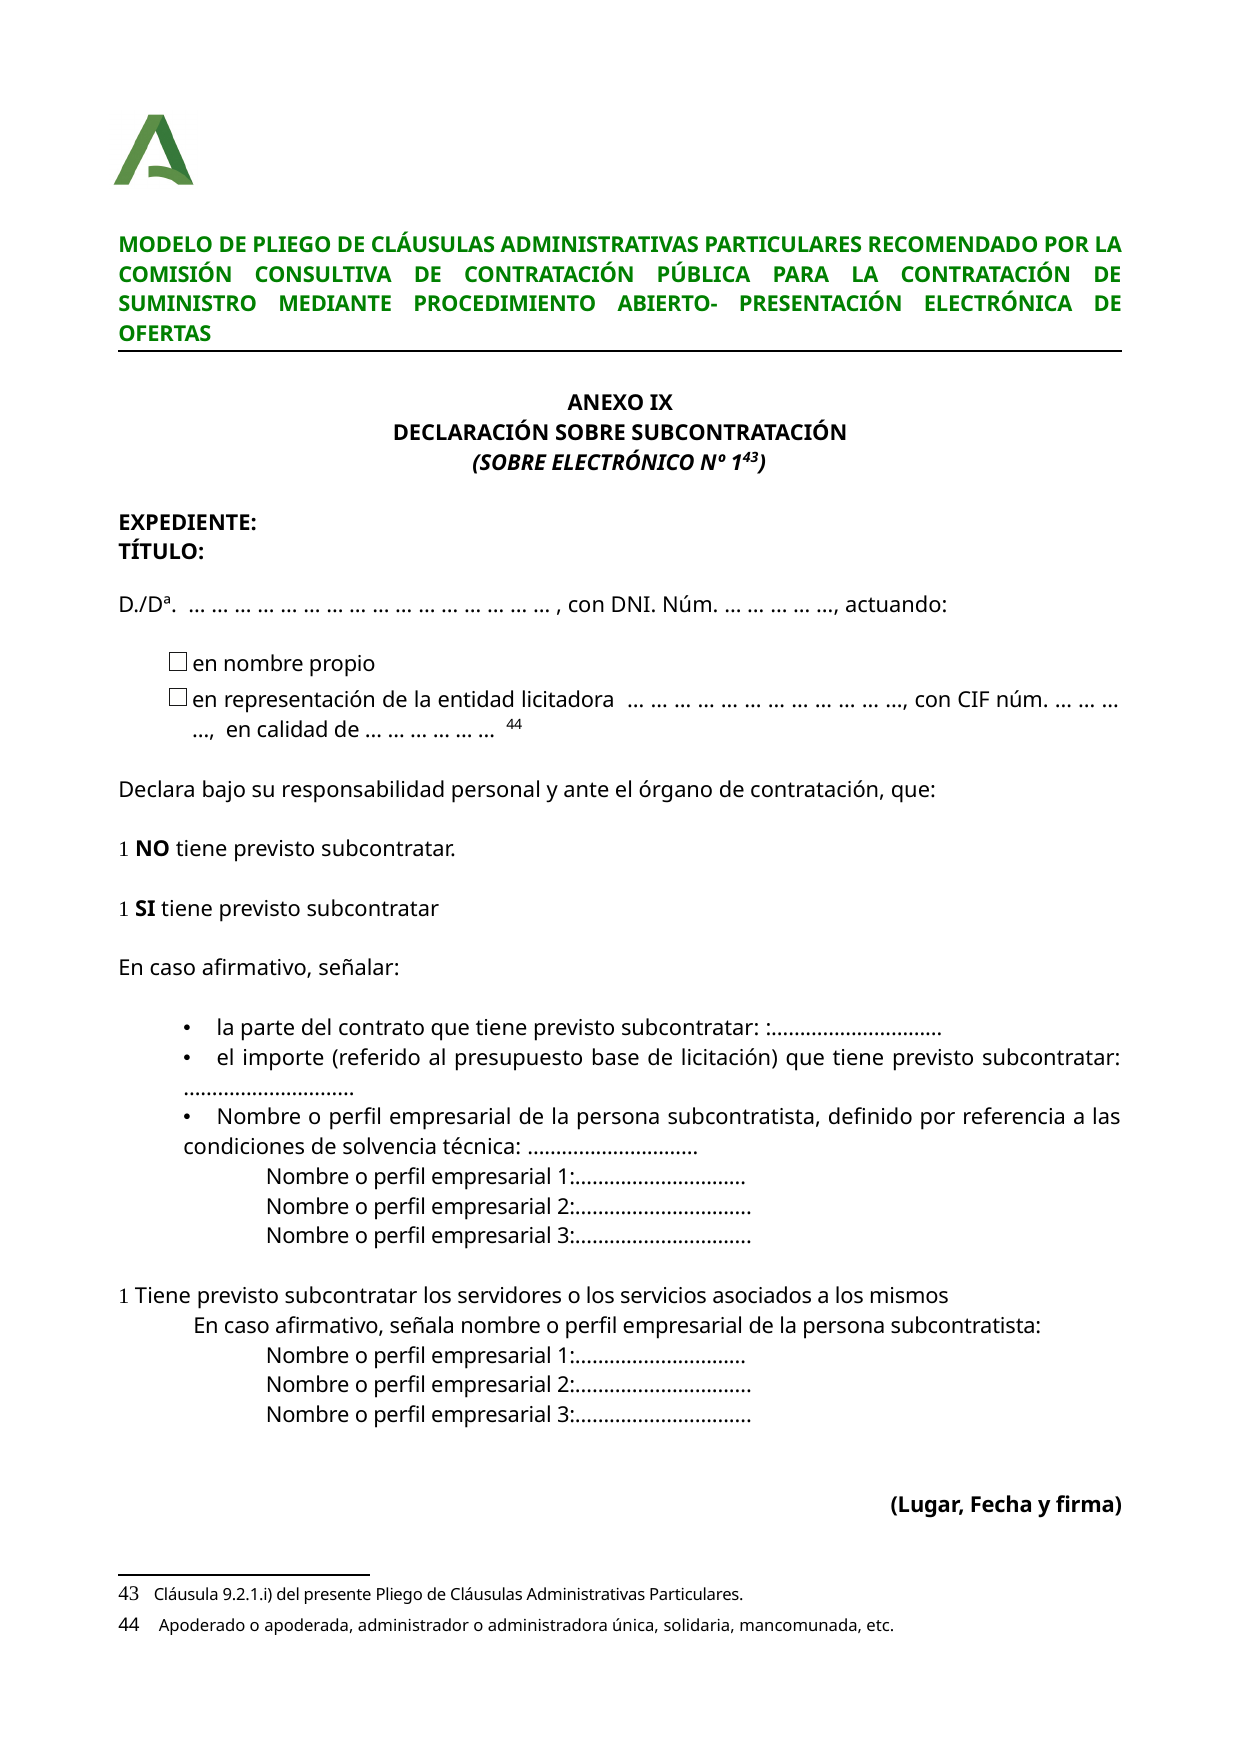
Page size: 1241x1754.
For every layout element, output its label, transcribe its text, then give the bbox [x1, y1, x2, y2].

text Apoderado o apoderada, administrador o administradora única, solidaria, mancomunada, etc. [118, 1611, 1122, 1637]
text D./Dª. … … … … … … … … … … … … … … … … , con DNI. Núm. … … … … …, actuando: [118, 589, 1122, 619]
text en representación de la entidad licitadora … … … … … … … … … … … …, con CIF núm. … … … …, en calidad de … … … … … … [192, 684, 1122, 744]
list el importe (referido al presupuesto base de licitación) que tiene previsto subcontratar: ………………………… [183, 1042, 1122, 1101]
list Nombre o perfil empresarial 3:…………………………. [266, 1221, 1122, 1250]
text MODELO DE PLIEGO DE CLÁUSULAS ADMINISTRATIVAS PARTICULARES RECOMENDADO POR LA COMISIÓN CONSULTIVA DE CONTRATACIÓN PÚBLICA PARA LA CONTRATACIÓN DE SUMINISTRO MEDIANTE PROCEDIMIENTO ABIERTO- PRESENTACIÓN ELECTRÓNICA DE OFERTAS [118, 229, 1122, 350]
text  SI tiene previsto subcontratar [118, 893, 1122, 923]
text DECLARACIÓN SOBRE SUBCONTRATACIÓN [118, 417, 1122, 447]
list Nombre o perfil empresarial 2:…………………………. [266, 1191, 1122, 1221]
text  NO tiene previsto subcontratar. [118, 833, 1122, 863]
text Declara bajo su responsabilidad personal y ante el órgano de contratación, que: [118, 774, 1122, 803]
text (SOBRE ELECTRÓNICO Nº 1) [118, 447, 1122, 477]
text Nombre o perfil empresarial 1:………………………… [266, 1340, 1122, 1369]
text en nombre propio [192, 648, 1122, 678]
text En caso afirmativo, señalar: [118, 952, 1122, 982]
text Nombre o perfil empresarial 2:…………………………. [266, 1369, 1122, 1399]
text ANEXO IX [118, 387, 1122, 417]
text Nombre o perfil empresarial 3:…………………………. [266, 1399, 1122, 1429]
list En caso afirmativo, señala nombre o perfil empresarial de la persona subcontratista: [156, 1310, 1122, 1340]
text  Tiene previsto subcontratar los servidores o los servicios asociados a los mismos [118, 1280, 1122, 1310]
list Nombre o perfil empresarial 1:………………………… [266, 1161, 1122, 1191]
list la parte del contrato que tiene previsto subcontratar: :………………………… [183, 1012, 1122, 1042]
text EXPEDIENTE: [118, 507, 1122, 536]
text TÍTULO: [118, 536, 1122, 566]
picture [109, 110, 198, 189]
list Nombre o perfil empresarial de la persona subcontratista, definido por referencia a las condiciones de solvencia técnica: ………………………… [183, 1101, 1122, 1161]
text (Lugar, Fecha y firma) [118, 1489, 1122, 1518]
text Cláusula 9.2.1.i) del presente Pliego de Cláusulas Administrativas Particulares. [118, 1581, 1122, 1605]
